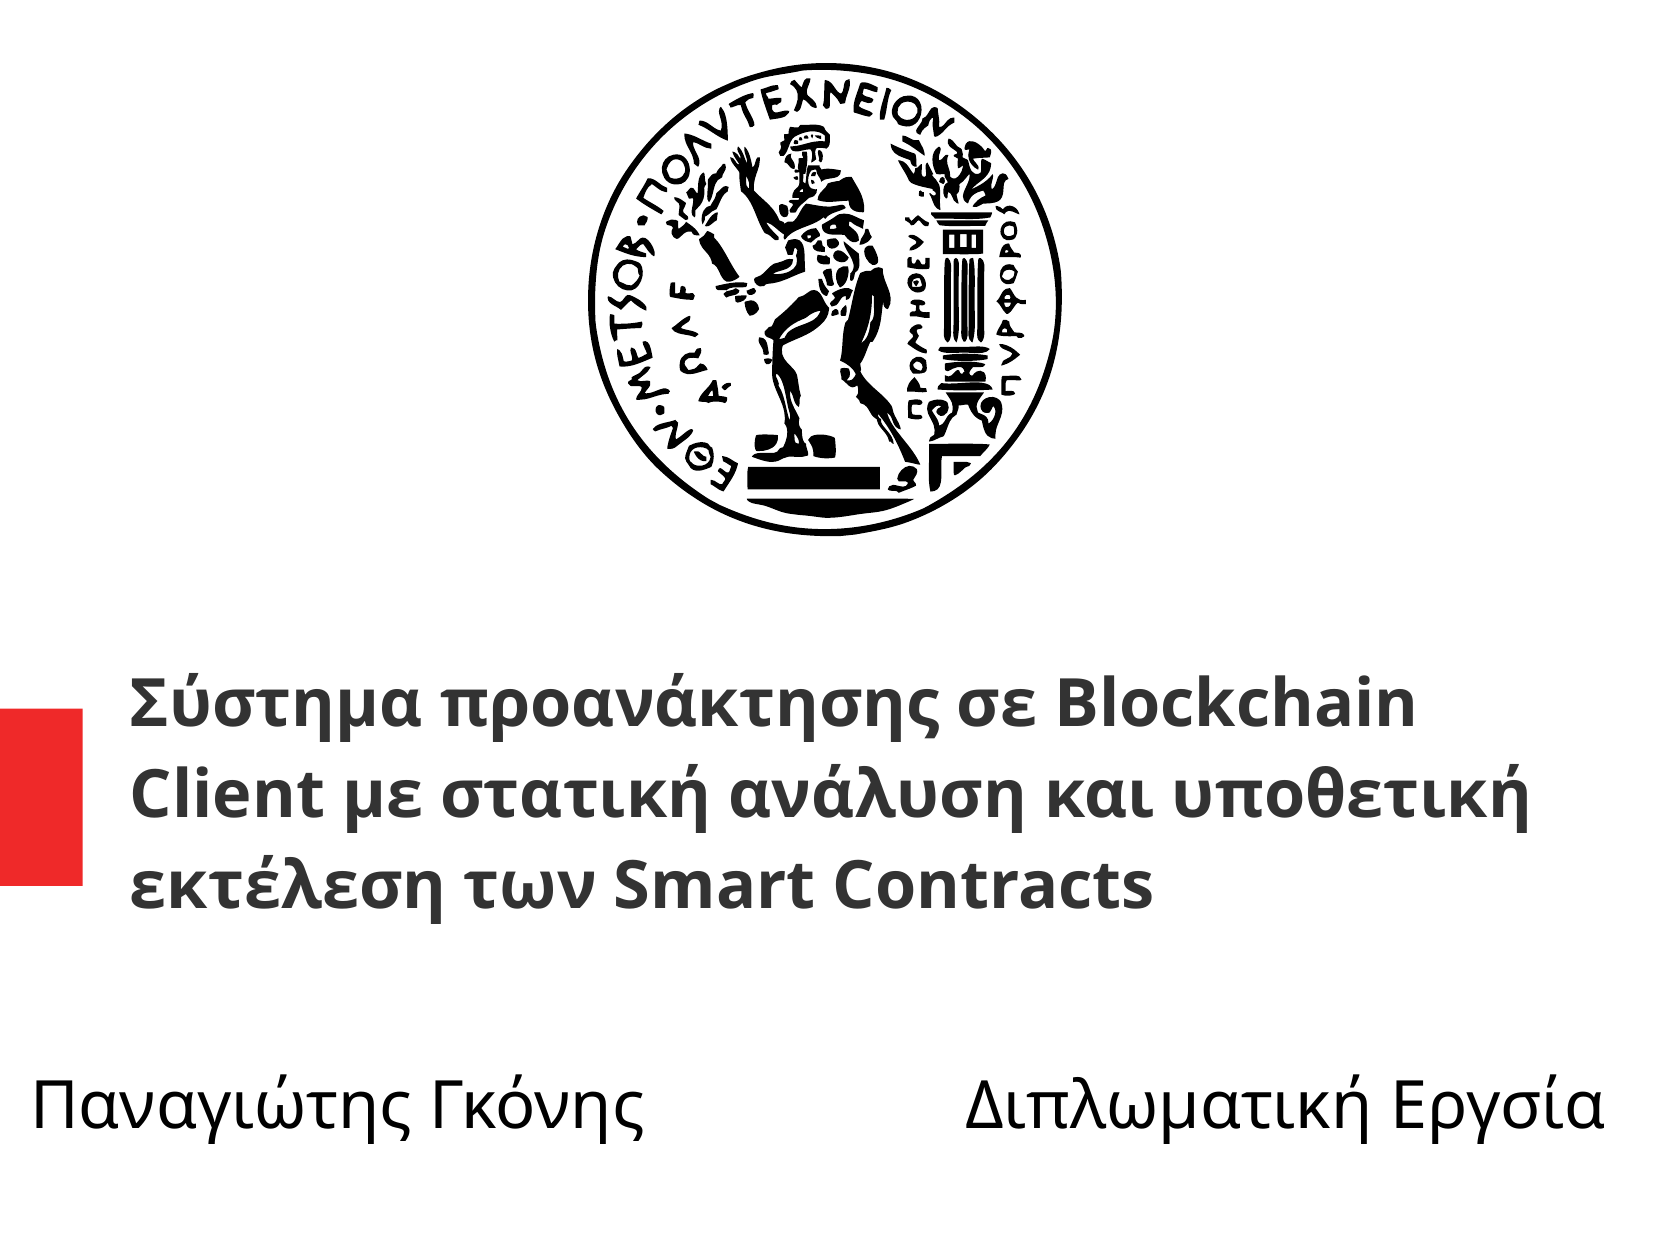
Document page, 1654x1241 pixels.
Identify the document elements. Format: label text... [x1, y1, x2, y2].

subtitle Διπλωματική Εργσία [850, 1021, 1607, 1183]
title Σύστημα προανάκτησης σε Blockchain Client με στατική ανάλυση και υποθετική εκτέλεση των Smart Contracts [129, 635, 1536, 947]
text_box Παναγιώτης Γκόνης [30, 1021, 786, 1183]
picture [588, 63, 1062, 537]
